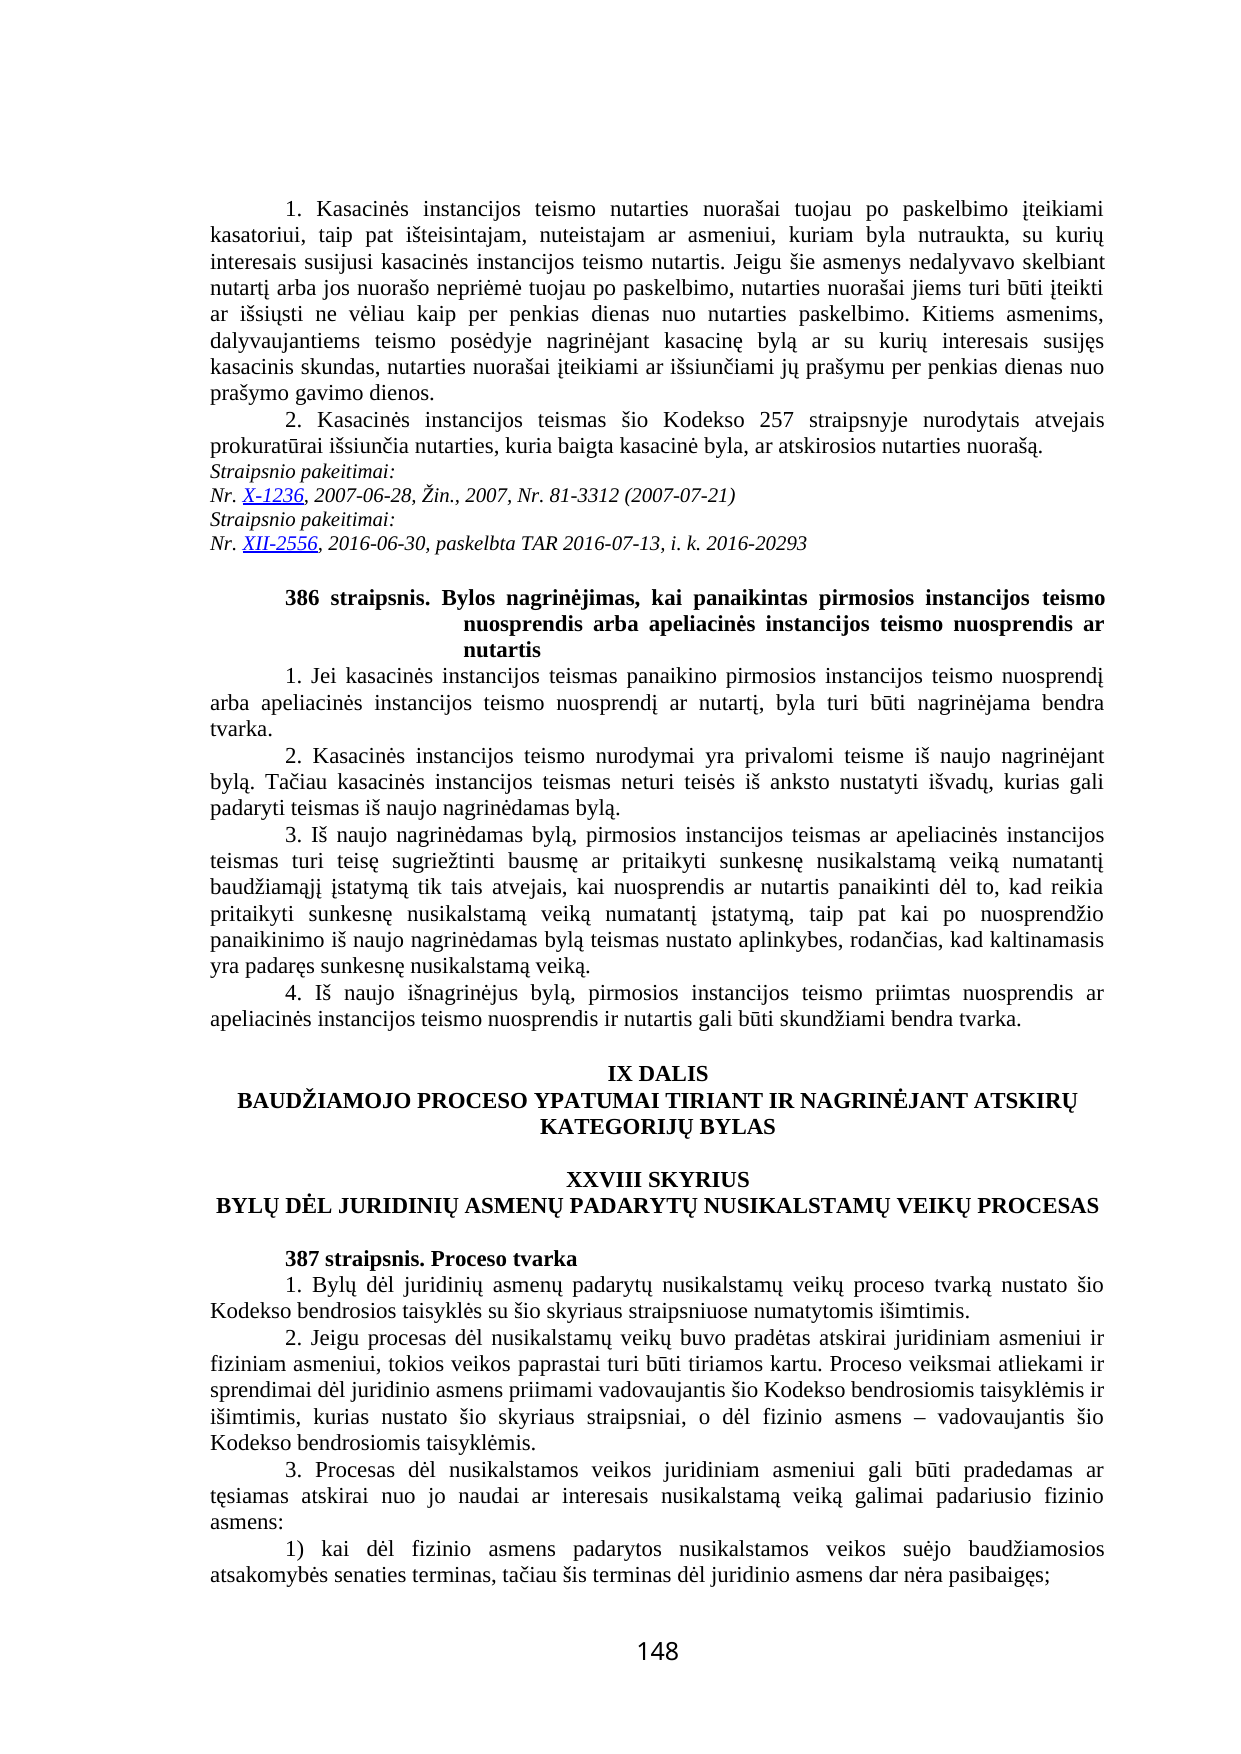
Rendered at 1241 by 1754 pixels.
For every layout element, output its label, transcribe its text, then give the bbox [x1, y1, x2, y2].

text 4. Iš naujo išnagrinėjus bylą, pirmosios instancijos teismo priimtas nuosprendis ar apeliacinės instancijos teismo nuosprendis ir nutartis gali būti skundžiami bendra tvarka. [210, 979, 1106, 1032]
text 2. Kasacinės instancijos teismas šio Kodekso 257 straipsnyje nurodytais atvejais prokuratūrai išsiunčia nutarties, kuria baigta kasacinė byla, ar atskirosios nutarties nuorašą. [210, 406, 1106, 458]
text 387 straipsnis. Proceso tvarka [210, 1245, 1106, 1271]
text 1. Jei kasacinės instancijos teismas panaikino pirmosios instancijos teismo nuosprendį arba apeliacinės instancijos teismo nuosprendį ar nutartį, byla turi būti nagrinėjama bendra tvarka. [210, 663, 1106, 742]
text 2. Jeigu procesas dėl nusikalstamų veikų buvo pradėtas atskirai juridiniam asmeniui ir fiziniam asmeniui, tokios veikos paprastai turi būti tiriamos kartu. Proceso veiksmai atliekami ir sprendimai dėl juridinio asmens priimami vadovaujantis šio Kodekso bendrosiomis taisyklėmis ir išimtimis, kurias nustato šio skyriaus straipsniai, o dėl fizinio asmens – vadovaujantis šio Kodekso bendrosiomis taisyklėmis. [210, 1324, 1106, 1456]
text Bylų dėl juridinių asmenų padarytų nusikalstamų veikų procesas [210, 1192, 1106, 1218]
text 1. Bylų dėl juridinių asmenų padarytų nusikalstamų veikų proceso tvarką nustato šio Kodekso bendrosios taisyklės su šio skyriaus straipsniuose numatytomis išimtimis. [210, 1271, 1106, 1324]
text 2. Kasacinės instancijos teismo nurodymai yra privalomi teisme iš naujo nagrinėjant bylą. Tačiau kasacinės instancijos teismas neturi teisės iš anksto nustatyti išvadų, kurias gali padaryti teismas iš naujo nagrinėdamas bylą. [210, 742, 1106, 821]
text Straipsnio pakeitimai: [210, 458, 1106, 483]
subtitle XXVIII skyrius [210, 1166, 1106, 1192]
subtitle IX dalis [210, 1060, 1106, 1087]
text Nr. XII-2556, 2016-06-30, paskelbta TAR 2016-07-13, i. k. 2016-20293 [210, 531, 1106, 555]
text Nr. X-1236, 2007-06-28, Žin., 2007, Nr. 81-3312 (2007-07-21) [210, 483, 1106, 507]
text Baudžiamojo proceso ypatumai tiriant ir nagrinėjant atskirų kategorijų bylas [210, 1087, 1106, 1139]
text 1) kai dėl fizinio asmens padarytos nusikalstamos veikos suėjo baudžiamosios atsakomybės senaties terminas, tačiau šis terminas dėl juridinio asmens dar nėra pasibaigęs; [210, 1535, 1106, 1587]
text 3. Procesas dėl nusikalstamos veikos juridiniam asmeniui gali būti pradedamas ar tęsiamas atskirai nuo jo naudai ar interesais nusikalstamą veiką galimai padariusio fizinio asmens: [210, 1456, 1106, 1535]
text 3. Iš naujo nagrinėdamas bylą, pirmosios instancijos teismas ar apeliacinės instancijos teismas turi teisę sugriežtinti bausmę ar pritaikyti sunkesnę nusikalstamą veiką numatantį baudžiamąjį įstatymą tik tais atvejais, kai nuosprendis ar nutartis panaikinti dėl to, kad reikia pritaikyti sunkesnę nusikalstamą veiką numatantį įstatymą, taip pat kai po nuosprendžio panaikinimo iš naujo nagrinėdamas bylą teismas nustato aplinkybes, rodančias, kad kaltinamasis yra padaręs sunkesnę nusikalstamą veiką. [210, 821, 1106, 979]
text 386 straipsnis. Bylos nagrinėjimas, kai panaikintas pirmosios instancijos teismo nuosprendis arba apeliacinės instancijos teismo nuosprendis ar nutartis [285, 583, 1106, 663]
text 1. Kasacinės instancijos teismo nutarties nuorašai tuojau po paskelbimo įteikiami kasatoriui, taip pat išteisintajam, nuteistajam ar asmeniui, kuriam byla nutraukta, su kurių interesais susijusi kasacinės instancijos teismo nutartis. Jeigu šie asmenys nedalyvavo skelbiant nutartį arba jos nuorašo nepriėmė tuojau po paskelbimo, nutarties nuorašai jiems turi būti įteikti ar išsiųsti ne vėliau kaip per penkias dienas nuo nutarties paskelbimo. Kitiems asmenims, dalyvaujantiems teismo posėdyje nagrinėjant kasacinę bylą ar su kurių interesais susijęs kasacinis skundas, nutarties nuorašai įteikiami ar išsiunčiami jų prašymu per penkias dienas nuo prašymo gavimo dienos. [210, 195, 1106, 406]
text Straipsnio pakeitimai: [210, 507, 1106, 531]
